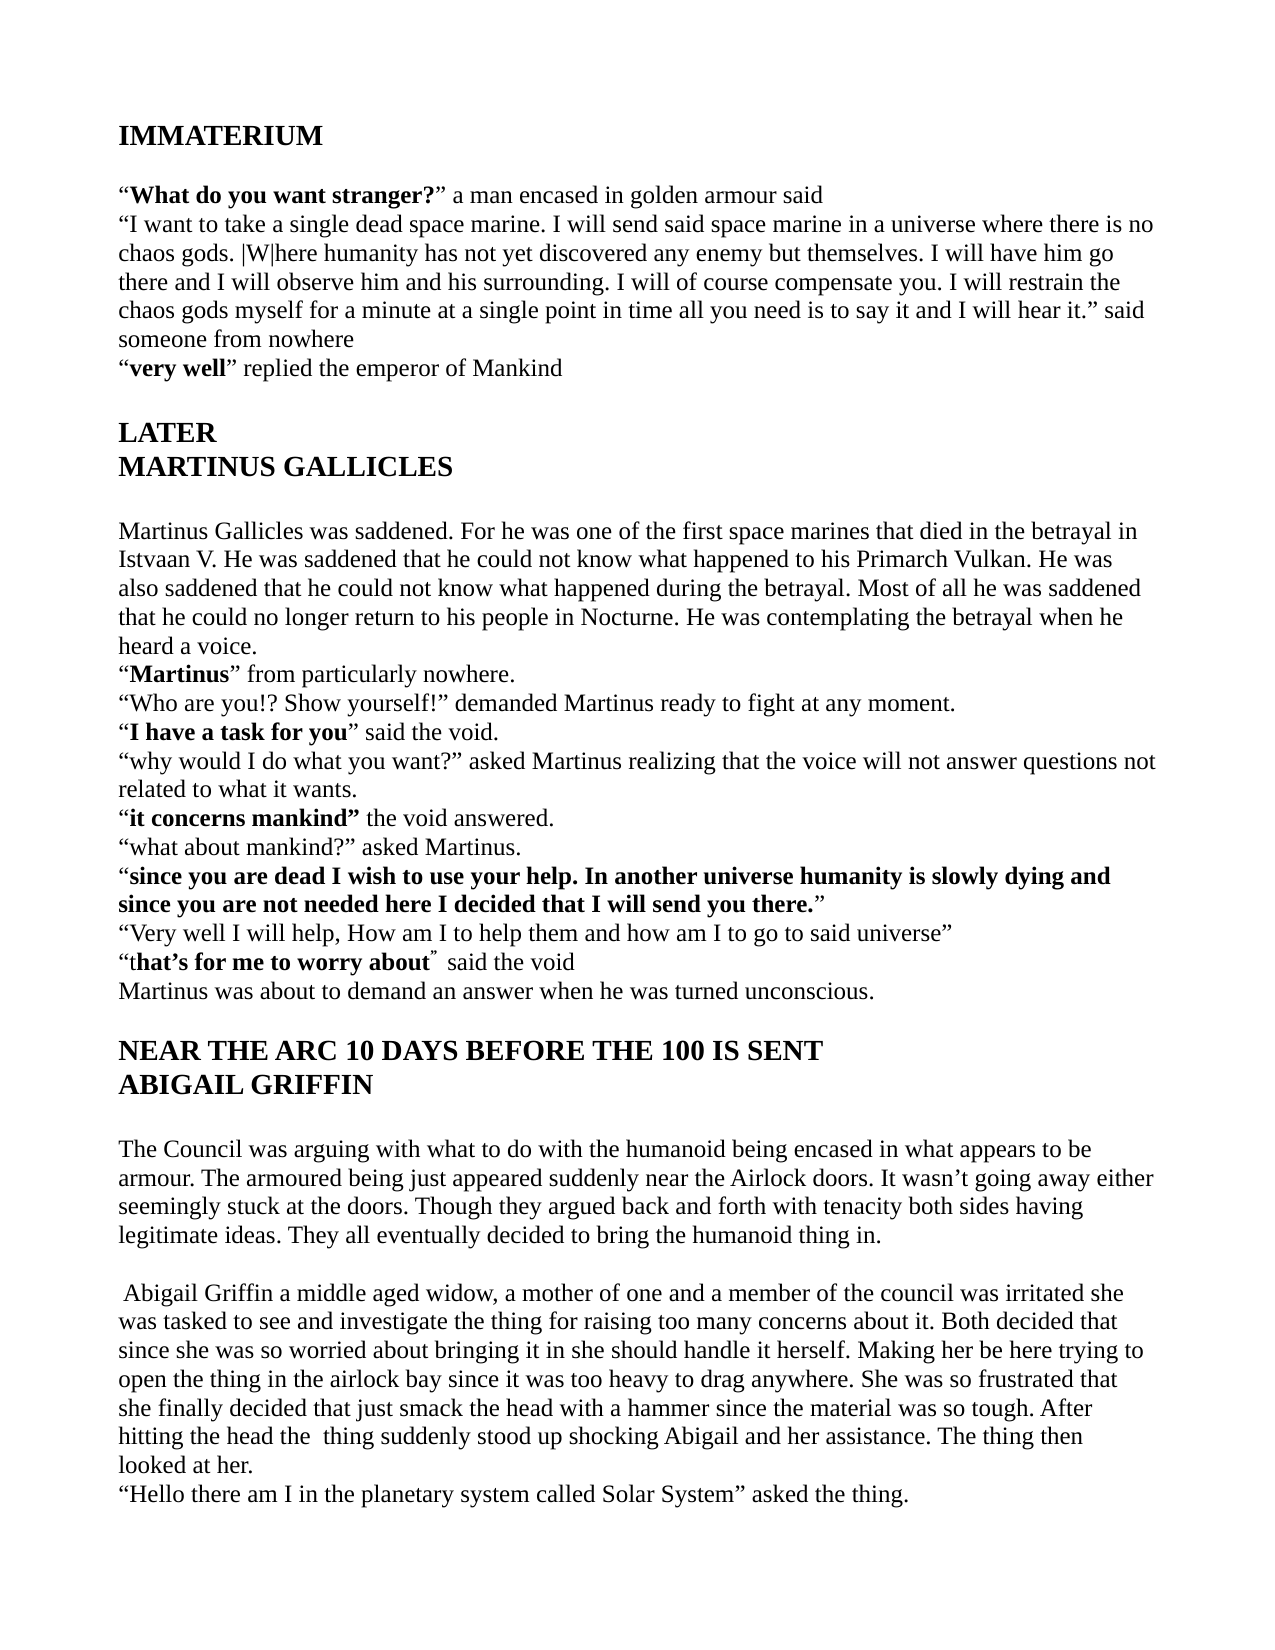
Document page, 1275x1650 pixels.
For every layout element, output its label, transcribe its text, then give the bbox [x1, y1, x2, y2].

text “that’s for me to worry about” said the void [118, 947, 1157, 976]
text ABIGAIL GRIFFIN [118, 1067, 1157, 1100]
text “I have a task for you” said the void. [118, 717, 1157, 746]
text “since you are dead I wish to use your help. In another universe humanity is slowly dying and since you are not needed here I decided that I will send you there.” [118, 861, 1157, 918]
text IMMATERIUM [118, 118, 1157, 152]
text “Who are you!? Show yourself!” demanded Martinus ready to fight at any moment. [118, 688, 1157, 717]
text “What do you want stranger?” a man encased in golden armour said [118, 180, 1157, 209]
text NEAR THE ARC 10 DAYS BEFORE THE 100 IS SENT [118, 1033, 1157, 1067]
text LATER [118, 415, 1157, 449]
text “I want to take a single dead space marine. I will send said space marine in a universe where there is no chaos gods. |W|here humanity has not yet discovered any enemy but themselves. I will have him go there and I will observe him and his surrounding. I will of course compensate you. I will restrain the chaos gods myself for a minute at a single point in time all you need is to say it and I will hear it.” said someone from nowhere [118, 209, 1157, 353]
text Abigail Griffin a middle aged widow, a mother of one and a member of the council was irritated she was tasked to see and investigate the thing for raising too many concerns about it. Both decided that since she was so worried about bringing it in she should handle it herself. Making her be here trying to open the thing in the airlock bay since it was too heavy to drag anywhere. She was so frustrated that she finally decided that just smack the head with a hammer since the material was so tough. After hitting the head the thing suddenly stood up shocking Abigail and her assistance. The thing then looked at her. [118, 1278, 1157, 1479]
text MARTINUS GALLICLES [118, 449, 1157, 482]
text The Council was arguing with what to do with the humanoid being encased in what appears to be armour. The armoured being just appeared suddenly near the Airlock doors. It wasn’t going away either seemingly stuck at the doors. Though they argued back and forth with tenacity both sides having legitimate ideas. They all eventually decided to bring the humanoid thing in. [118, 1134, 1157, 1249]
text “what about mankind?” asked Martinus. [118, 832, 1157, 861]
text “Hello there am I in the planetary system called Solar System” asked the thing. [118, 1479, 1157, 1508]
text Martinus was about to demand an answer when he was turned unconscious. [118, 976, 1157, 1004]
text “it concerns mankind” the void answered. [118, 803, 1157, 832]
text Martinus Gallicles was saddened. For he was one of the first space marines that died in the betrayal in Istvaan V. He was saddened that he could not know what happened to his Primarch Vulkan. He was also saddened that he could not know what happened during the betrayal. Most of all he was saddened that he could no longer return to his people in Nocturne. He was contemplating the betrayal when he heard a voice. [118, 516, 1157, 659]
text “very well” replied the emperor of Mankind [118, 353, 1157, 382]
text “Martinus” from particularly nowhere. [118, 659, 1157, 688]
text “Very well I will help, How am I to help them and how am I to go to said universe” [118, 918, 1157, 947]
text “why would I do what you want?” asked Martinus realizing that the voice will not answer questions not related to what it wants. [118, 746, 1157, 803]
